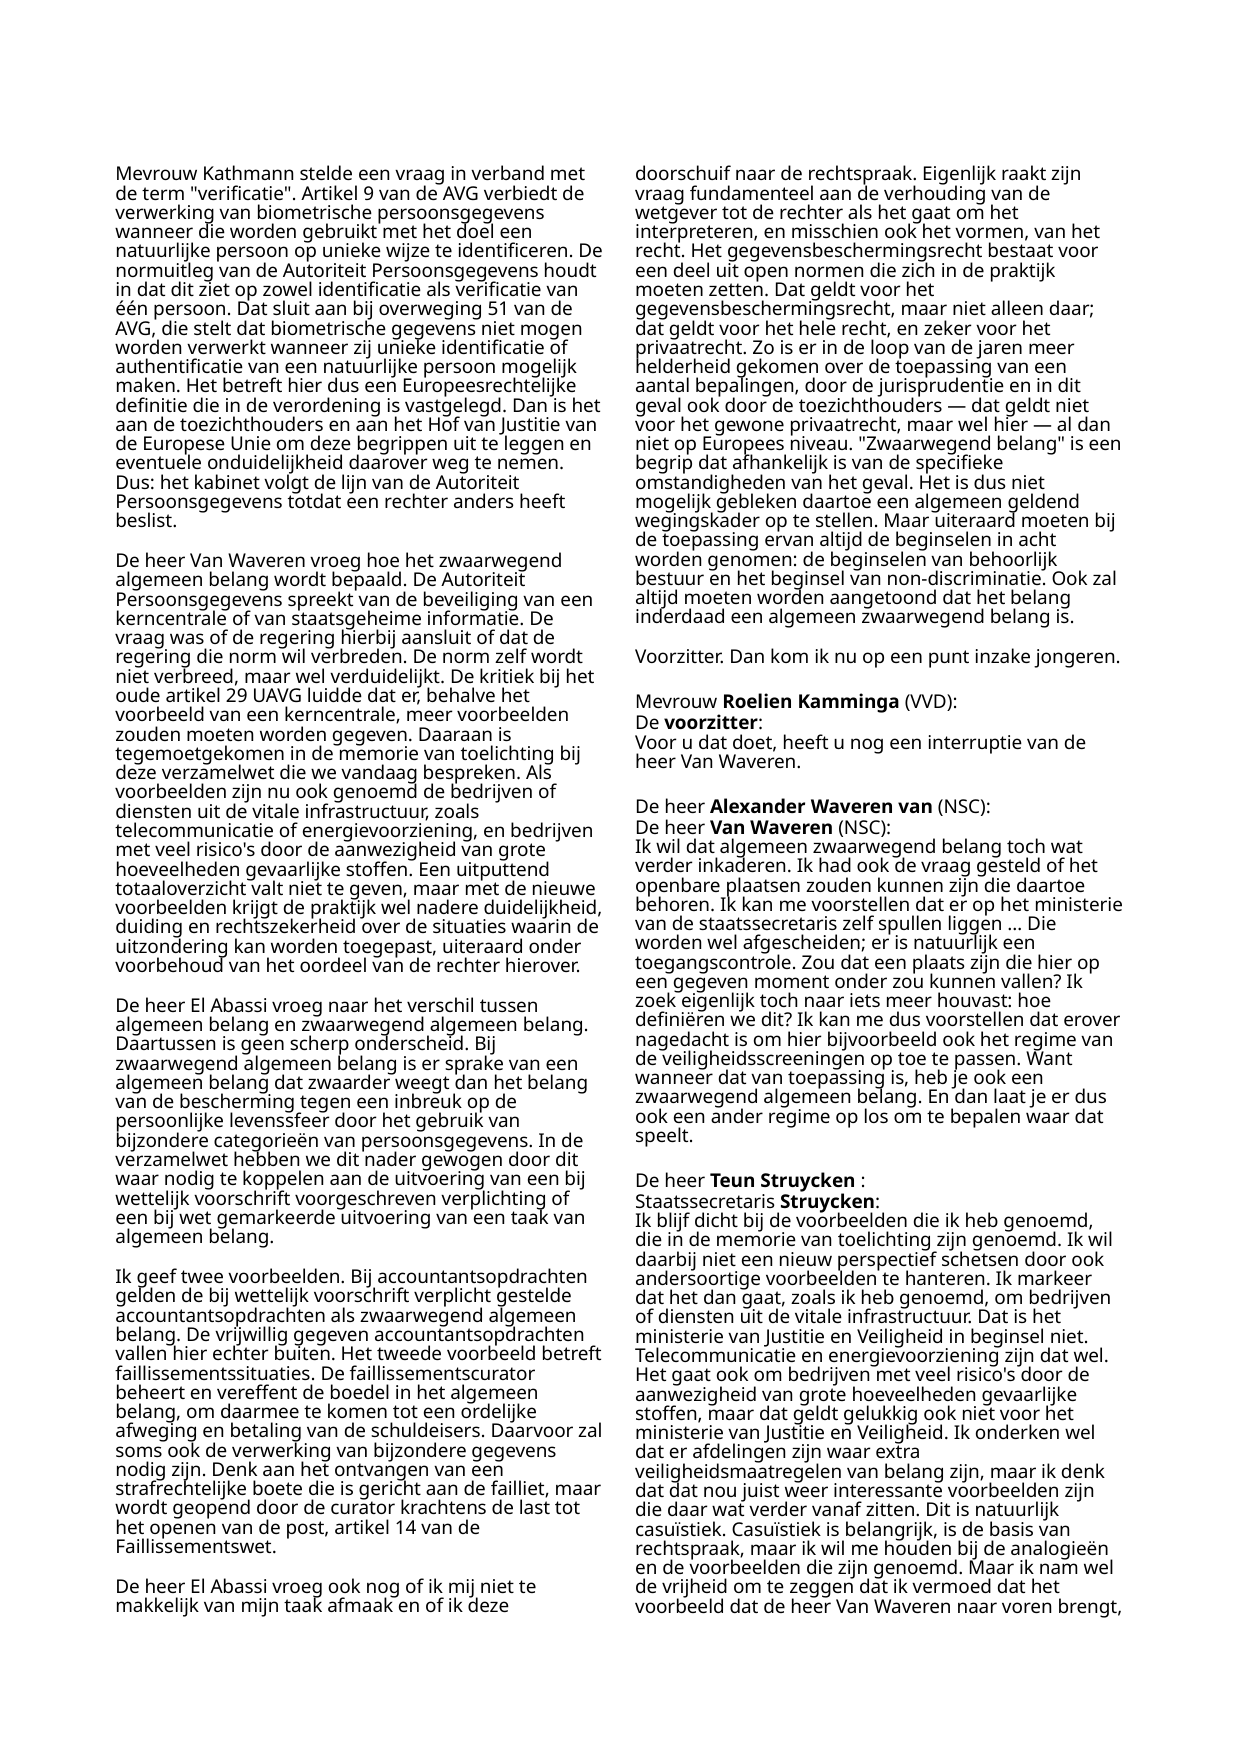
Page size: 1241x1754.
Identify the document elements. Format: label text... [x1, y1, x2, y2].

text Mevrouw Kathmann stelde een vraag in verband met de term "verificatie". Artikel 9 van de AVG verbiedt de verwerking van biometrische persoonsgegevens wanneer die worden gebruikt met het doel een natuurlijke persoon op unieke wijze te identificeren. De normuitleg van de Autoriteit Persoonsgegevens houdt in dat dit ziet op zowel identificatie als verificatie van één persoon. Dat sluit aan bij overweging 51 van de AVG, die stelt dat biometrische gegevens niet mogen worden verwerkt wanneer zij unieke identificatie of authentificatie van een natuurlijke persoon mogelijk maken. Het betreft hier dus een Europeesrechtelijke definitie die in de verordening is vastgelegd. Dan is het aan de toezichthouders en aan het Hof van Justitie van de Europese Unie om deze begrippen uit te leggen en eventuele onduidelijkheid daarover weg te nemen. Dus: het kabinet volgt de lijn van de Autoriteit Persoonsgegevens totdat een rechter anders heeft beslist. [115, 165, 605, 531]
text Voorzitter. Dan kom ik nu op een punt inzake jongeren. [635, 648, 1125, 668]
text Ik blijf dicht bij de voorbeelden die ik heb genoemd, die in de memorie van toelichting zijn genoemd. Ik wil daarbij niet een nieuw perspectief schetsen door ook andersoortige voorbeelden te hanteren. Ik markeer dat het dan gaat, zoals ik heb genoemd, om bedrijven of diensten uit de vitale infrastructuur. Dat is het ministerie van Justitie en Veiligheid in beginsel niet. Telecommunicatie en energievoorziening zijn dat wel. Het gaat ook om bedrijven met veel risico's door de aanwezigheid van grote hoeveelheden gevaarlijke stoffen, maar dat geldt gelukkig ook niet voor het ministerie van Justitie en Veiligheid. Ik onderken wel dat er afdelingen zijn waar extra veiligheidsmaatregelen van belang zijn, maar ik denk dat dat nou juist weer interessante voorbeelden zijn die daar wat verder vanaf zitten. Dit is natuurlijk casuïstiek. Casuïstiek is belangrijk, is de basis van rechtspraak, maar ik wil me houden bij de analogieën en de voorbeelden die zijn genoemd. Maar ik nam wel de vrijheid om te zeggen dat ik vermoed dat het voorbeeld dat de heer Van Waveren naar voren brengt, [635, 1212, 1125, 1617]
text Mevrouw Roelien Kamminga (VVD): [635, 689, 1125, 714]
text De voorzitter: [635, 714, 1125, 734]
text De heer El Abassi vroeg ook nog of ik mij niet te makkelijk van mijn taak afmaak en of ik deze [115, 1578, 605, 1616]
text De heer Teun Struycken : [635, 1167, 1125, 1193]
text Staatssecretaris Struycken: [635, 1193, 1125, 1212]
text Voor u dat doet, heeft u nog een interruptie van de heer Van Waveren. [635, 734, 1125, 772]
text Ik wil dat algemeen zwaarwegend belang toch wat verder inkaderen. Ik had ook de vraag gesteld of het openbare plaatsen zouden kunnen zijn die daartoe behoren. Ik kan me voorstellen dat er op het ministerie van de staatssecretaris zelf spullen liggen … Die worden wel afgescheiden; er is natuurlijk een toegangscontrole. Zou dat een plaats zijn die hier op een gegeven moment onder zou kunnen vallen? Ik zoek eigenlijk toch naar iets meer houvast: hoe definiëren we dit? Ik kan me dus voorstellen dat erover nagedacht is om hier bijvoorbeeld ook het regime van de veiligheidsscreeningen op toe te passen. Want wanneer dat van toepassing is, heb je ook een zwaarwegend algemeen belang. En dan laat je er dus ook een ander regime op los om te bepalen waar dat speelt. [635, 838, 1125, 1146]
text Ik geef twee voorbeelden. Bij accountantsopdrachten gelden de bij wettelijk voorschrift verplicht gestelde accountantsopdrachten als zwaarwegend algemeen belang. De vrijwillig gegeven accountantsopdrachten vallen hier echter buiten. Het tweede voorbeeld betreft faillissementssituaties. De faillissementscurator beheert en vereffent de boedel in het algemeen belang, om daarmee te komen tot een ordelijke afweging en betaling van de schuldeisers. Daarvoor zal soms ook de verwerking van bijzondere gegevens nodig zijn. Denk aan het ontvangen van een strafrechtelijke boete die is gericht aan de failliet, maar wordt geopend door de curator krachtens de last tot het openen van de post, artikel 14 van de Faillissementswet. [115, 1268, 605, 1557]
text De heer Van Waveren vroeg hoe het zwaarwegend algemeen belang wordt bepaald. De Autoriteit Persoonsgegevens spreekt van de beveiliging van een kerncentrale of van staatsgeheime informatie. De vraag was of de regering hierbij aansluit of dat de regering die norm wil verbreden. De norm zelf wordt niet verbreed, maar wel verduidelijkt. De kritiek bij het oude artikel 29 UAVG luidde dat er, behalve het voorbeeld van een kerncentrale, meer voorbeelden zouden moeten worden gegeven. Daaraan is tegemoetgekomen in de memorie van toelichting bij deze verzamelwet die we vandaag bespreken. Als voorbeelden zijn nu ook genoemd de bedrijven of diensten uit de vitale infrastructuur, zoals telecommunicatie of energievoorziening, en bedrijven met veel risico's door de aanwezigheid van grote hoeveelheden gevaarlijke stoffen. Een uitputtend totaaloverzicht valt niet te geven, maar met de nieuwe voorbeelden krijgt de praktijk wel nadere duidelijkheid, duiding en rechtszekerheid over de situaties waarin de uitzondering kan worden toegepast, uiteraard onder voorbehoud van het oordeel van de rechter hierover. [115, 552, 605, 976]
text doorschuif naar de rechtspraak. Eigenlijk raakt zijn vraag fundamenteel aan de verhouding van de wetgever tot de rechter als het gaat om het interpreteren, en misschien ook het vormen, van het recht. Het gegevensbeschermingsrecht bestaat voor een deel uit open normen die zich in de praktijk moeten zetten. Dat geldt voor het gegevensbeschermingsrecht, maar niet alleen daar; dat geldt voor het hele recht, en zeker voor het privaatrecht. Zo is er in de loop van de jaren meer helderheid gekomen over de toepassing van een aantal bepalingen, door de jurisprudentie en in dit geval ook door de toezichthouders — dat geldt niet voor het gewone privaatrecht, maar wel hier — al dan niet op Europees niveau. "Zwaarwegend belang" is een begrip dat afhankelijk is van de specifieke omstandigheden van het geval. Het is dus niet mogelijk gebleken daartoe een algemeen geldend wegingskader op te stellen. Maar uiteraard moeten bij de toepassing ervan altijd de beginselen in acht worden genomen: de beginselen van behoorlijk bestuur en het beginsel van non-discriminatie. Ook zal altijd moeten worden aangetoond dat het belang inderdaad een algemeen zwaarwegend belang is. [635, 165, 1125, 628]
text De heer Van Waveren (NSC): [635, 819, 1125, 838]
text De heer Alexander Waveren van (NSC): [635, 793, 1125, 819]
text De heer El Abassi vroeg naar het verschil tussen algemeen belang en zwaarwegend algemeen belang. Daartussen is geen scherp onderscheid. Bij zwaarwegend algemeen belang is er sprake van een algemeen belang dat zwaarder weegt dan het belang van de bescherming tegen een inbreuk op de persoonlijke levenssfeer door het gebruik van bijzondere categorieën van persoonsgegevens. In de verzamelwet hebben we dit nader gewogen door dit waar nodig te koppelen aan de uitvoering van een bij wettelijk voorschrift voorgeschreven verplichting of een bij wet gemarkeerde uitvoering van een taak van algemeen belang. [115, 997, 605, 1247]
